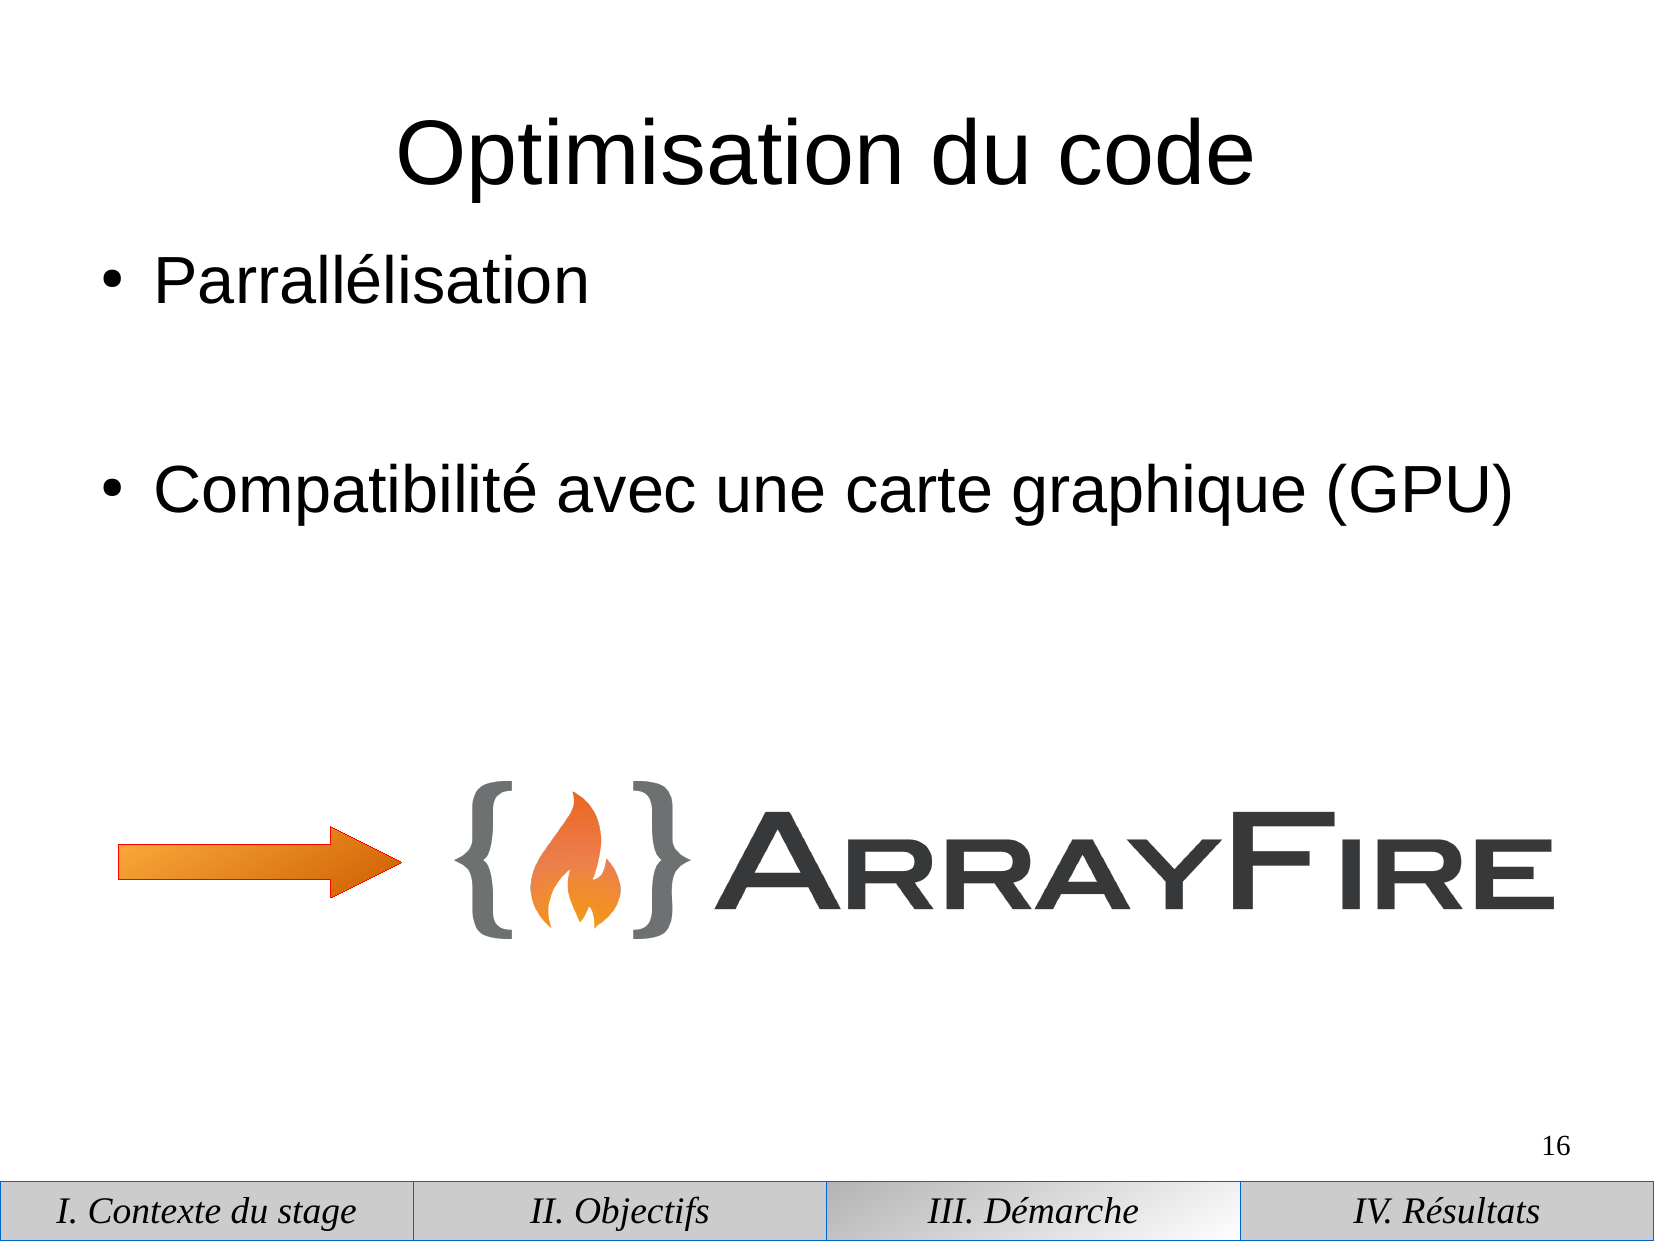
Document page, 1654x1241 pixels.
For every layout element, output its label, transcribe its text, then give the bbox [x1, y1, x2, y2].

text_box III. Démarche [826, 1181, 1240, 1241]
text_box IV. Résultats [1240, 1181, 1654, 1241]
picture [454, 781, 1554, 939]
title Optimisation du code [82, 49, 1571, 242]
list Parrallélisation Compatibilité avec une carte graphique (GPU) [82, 242, 1571, 963]
text_box II. Objectifs [413, 1181, 826, 1241]
text_box I. Contexte du stage [0, 1181, 413, 1241]
text_box [118, 826, 402, 898]
